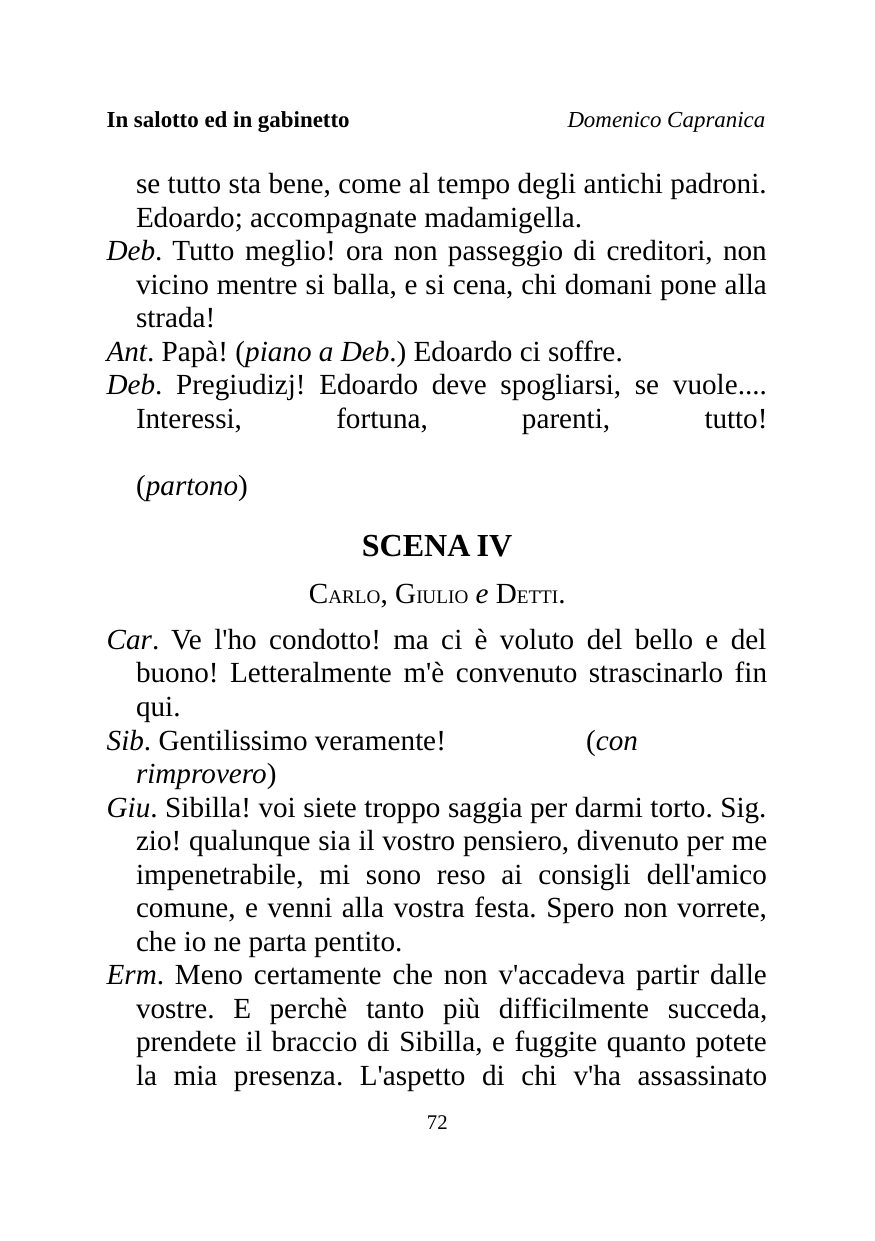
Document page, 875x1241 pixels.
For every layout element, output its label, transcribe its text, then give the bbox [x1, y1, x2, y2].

text Sib. Gentilissimo veramente! (con rimprovero) [106, 723, 768, 790]
text Deb. Tutto meglio! ora non passeggio di creditori, non vicino mentre si balla, e si cena, chi domani pone alla strada! [106, 233, 768, 334]
text se tutto sta bene, come al tempo degli antichi padroni. Edoardo; accompagnate madamigella. [106, 166, 768, 233]
text Erm. Meno certamente che non v'accadeva partir dalle vostre. E perchè tanto più difficilmente succeda, prendete il braccio di Sibilla, e fuggite quanto potete la mia presenza. L'aspetto di chi v'ha assassinato [106, 957, 768, 1092]
text Car. Ve l'ho condotto! ma ci è voluto del bello e del buono! Letteralmente m'è convenuto strascinarlo fin qui. [106, 622, 768, 723]
text Giu. Sibilla! voi siete troppo saggia per darmi torto. Sig. zio! qualunque sia il vostro pensiero, divenuto per me impenetrabile, mi sono reso ai consigli dell'amico comune, e venni alla vostra festa. Spero non vorrete, che io ne parta pentito. [106, 790, 768, 957]
text Carlo, Giulio e Detti. [106, 576, 768, 609]
subtitle SCENA IV [106, 527, 768, 563]
text Deb. Pregiudizj! Edoardo deve spogliarsi, se vuole.... Interessi, fortuna, parenti, tutto! (partono) [106, 367, 768, 502]
text Ant. Papà! (piano a Deb.) Edoardo ci soffre. [106, 334, 768, 367]
